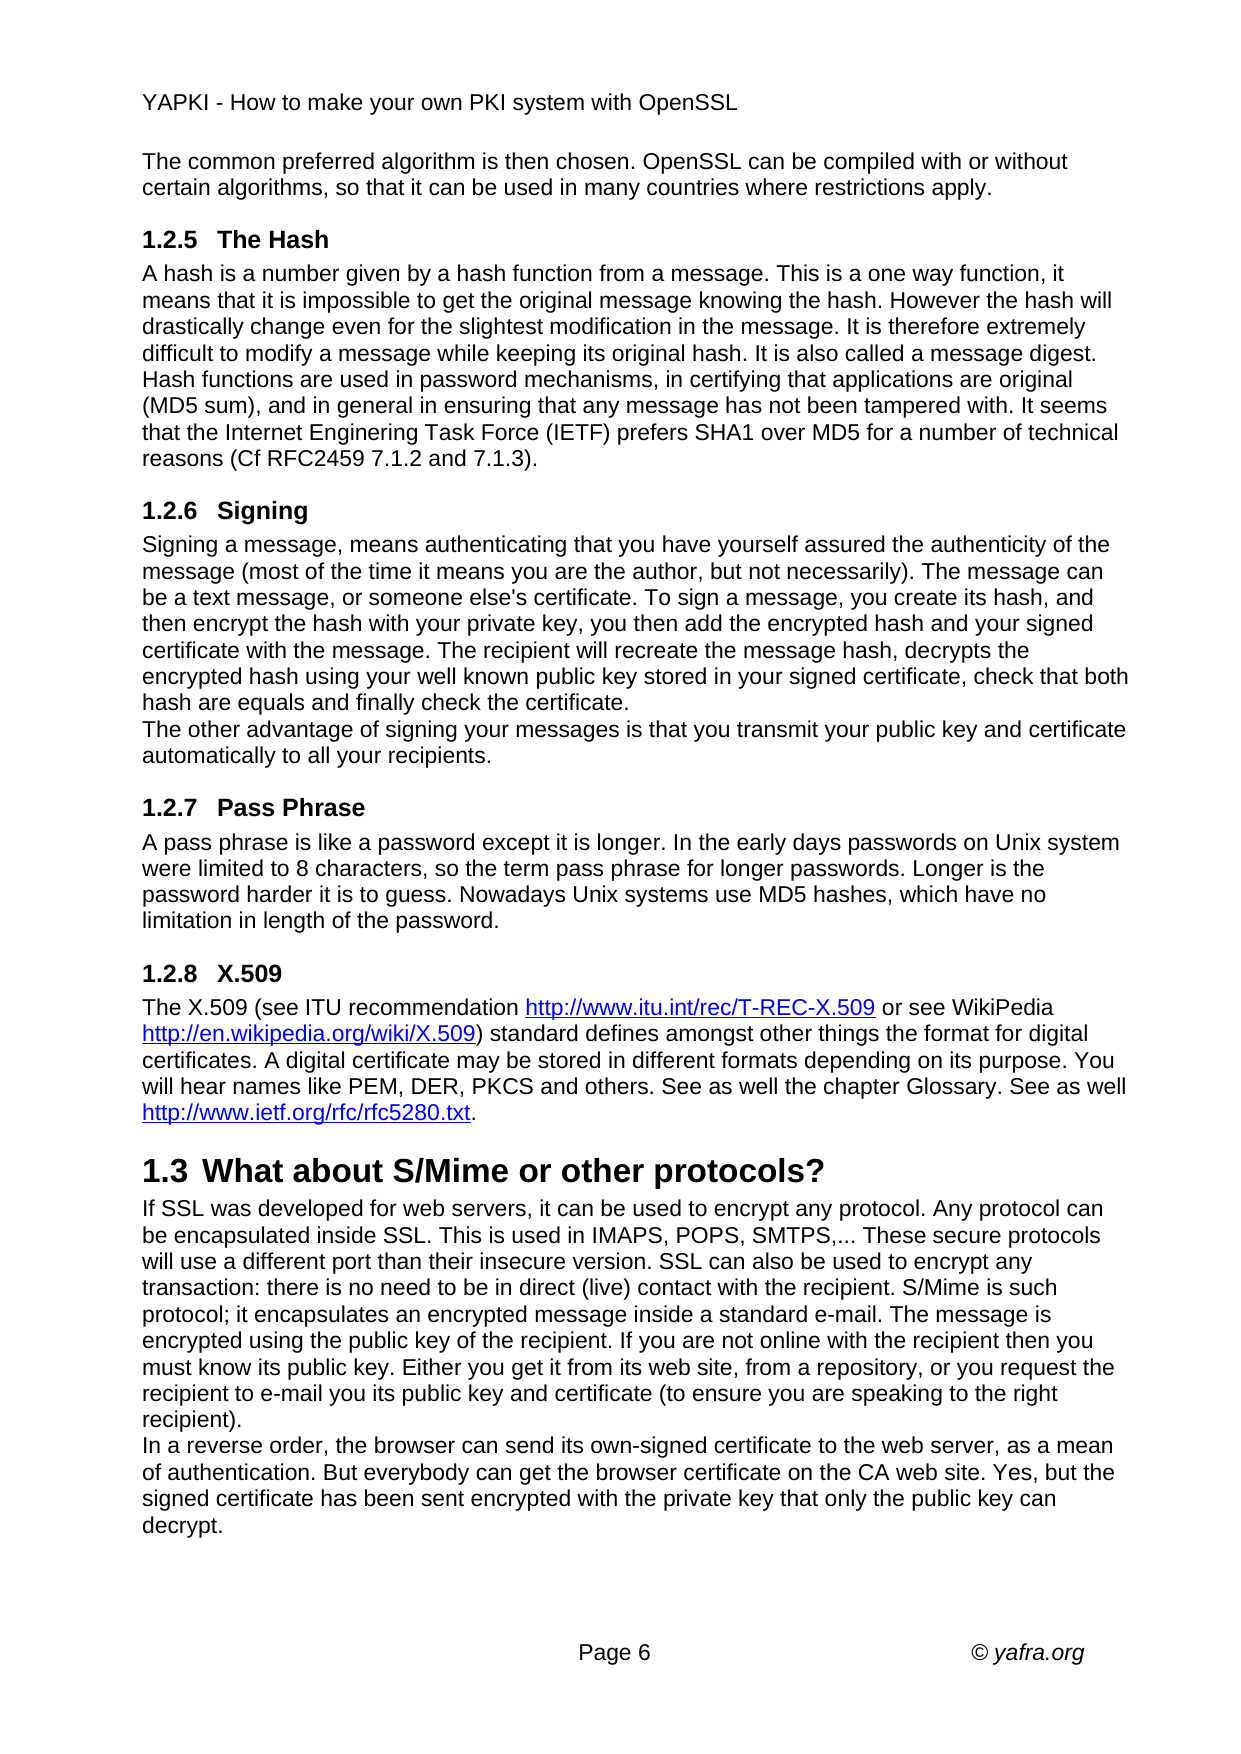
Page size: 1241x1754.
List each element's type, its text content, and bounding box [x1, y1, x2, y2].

text The X.509 (see ITU recommendation http://www.itu.int/rec/T-REC-X.509 or see WikiPedia http://en.wikipedia.org/wiki/X.509) standard defines amongst other things the format for digital certificates. A digital certificate may be stored in different formats depending on its purpose. You will hear names like PEM, DER, PKCS and others. See as well the chapter Glossary. See as well http://www.ietf.org/rfc/rfc5280.txt. [142, 994, 1134, 1126]
text In a reverse order, the browser can send its own-signed certificate to the web server, as a mean of authentication. But everybody can get the browser certificate on the CA web site. Yes, but the signed certificate has been sent encrypted with the private key that only the public key can decrypt. [142, 1432, 1134, 1538]
subtitle What about S/Mime or other protocols? [142, 1151, 1134, 1189]
subtitle The Hash [142, 225, 1134, 254]
text The other advantage of signing your messages is that you transmit your public key and certificate automatically to all your recipients. [142, 716, 1134, 768]
subtitle Pass Phrase [142, 793, 1134, 822]
text Signing a message, means authenticating that you have yourself assured the authenticity of the message (most of the time it means you are the author, but not necessarily). The message can be a text message, or someone else's certificate. To sign a message, you create its hash, and then encrypt the hash with your private key, you then add the encrypted hash and your signed certificate with the message. The recipient will recreate the message hash, decrypts the encrypted hash using your well known public key stored in your signed certificate, check that both hash are equals and finally check the certificate. [142, 531, 1134, 716]
text If SSL was developed for web servers, it can be used to encrypt any protocol. Any protocol can be encapsulated inside SSL. This is used in IMAPS, POPS, SMTPS,... These secure protocols will use a different port than their insecure version. SSL can also be used to encrypt any transaction: there is no need to be in direct (live) contact with the recipient. S/Mime is such protocol; it encapsulates an encrypted message inside a standard e-mail. The message is encrypted using the public key of the recipient. If you are not online with the recipient then you must know its public key. Either you get it from its web site, from a repository, or you request the recipient to e-mail you its public key and certificate (to ensure you are speaking to the right recipient). [142, 1195, 1134, 1432]
text The common preferred algorithm is then chosen. OpenSSL can be compiled with or without certain algorithms, so that it can be used in many countries where restrictions apply. [142, 148, 1134, 200]
subtitle X.509 [142, 959, 1134, 988]
text A pass phrase is like a password except it is longer. In the early days passwords on Unix system were limited to 8 characters, so the term pass phrase for longer passwords. Longer is the password harder it is to guess. Nowadays Unix systems use MD5 hashes, which have no limitation in length of the password. [142, 828, 1134, 934]
text A hash is a number given by a hash function from a message. This is a one way function, it means that it is impossible to get the original message knowing the hash. However the hash will drastically change even for the slightest modification in the message. It is therefore extremely difficult to modify a message while keeping its original hash. It is also called a message digest. Hash functions are used in password mechanisms, in certifying that applications are original (MD5 sum), and in general in ensuring that any message has not been tampered with. It seems that the Internet Enginering Task Force (IETF) prefers SHA1 over MD5 for a number of technical reasons (Cf RFC2459 7.1.2 and 7.1.3). [142, 260, 1134, 471]
subtitle Signing [142, 496, 1134, 525]
